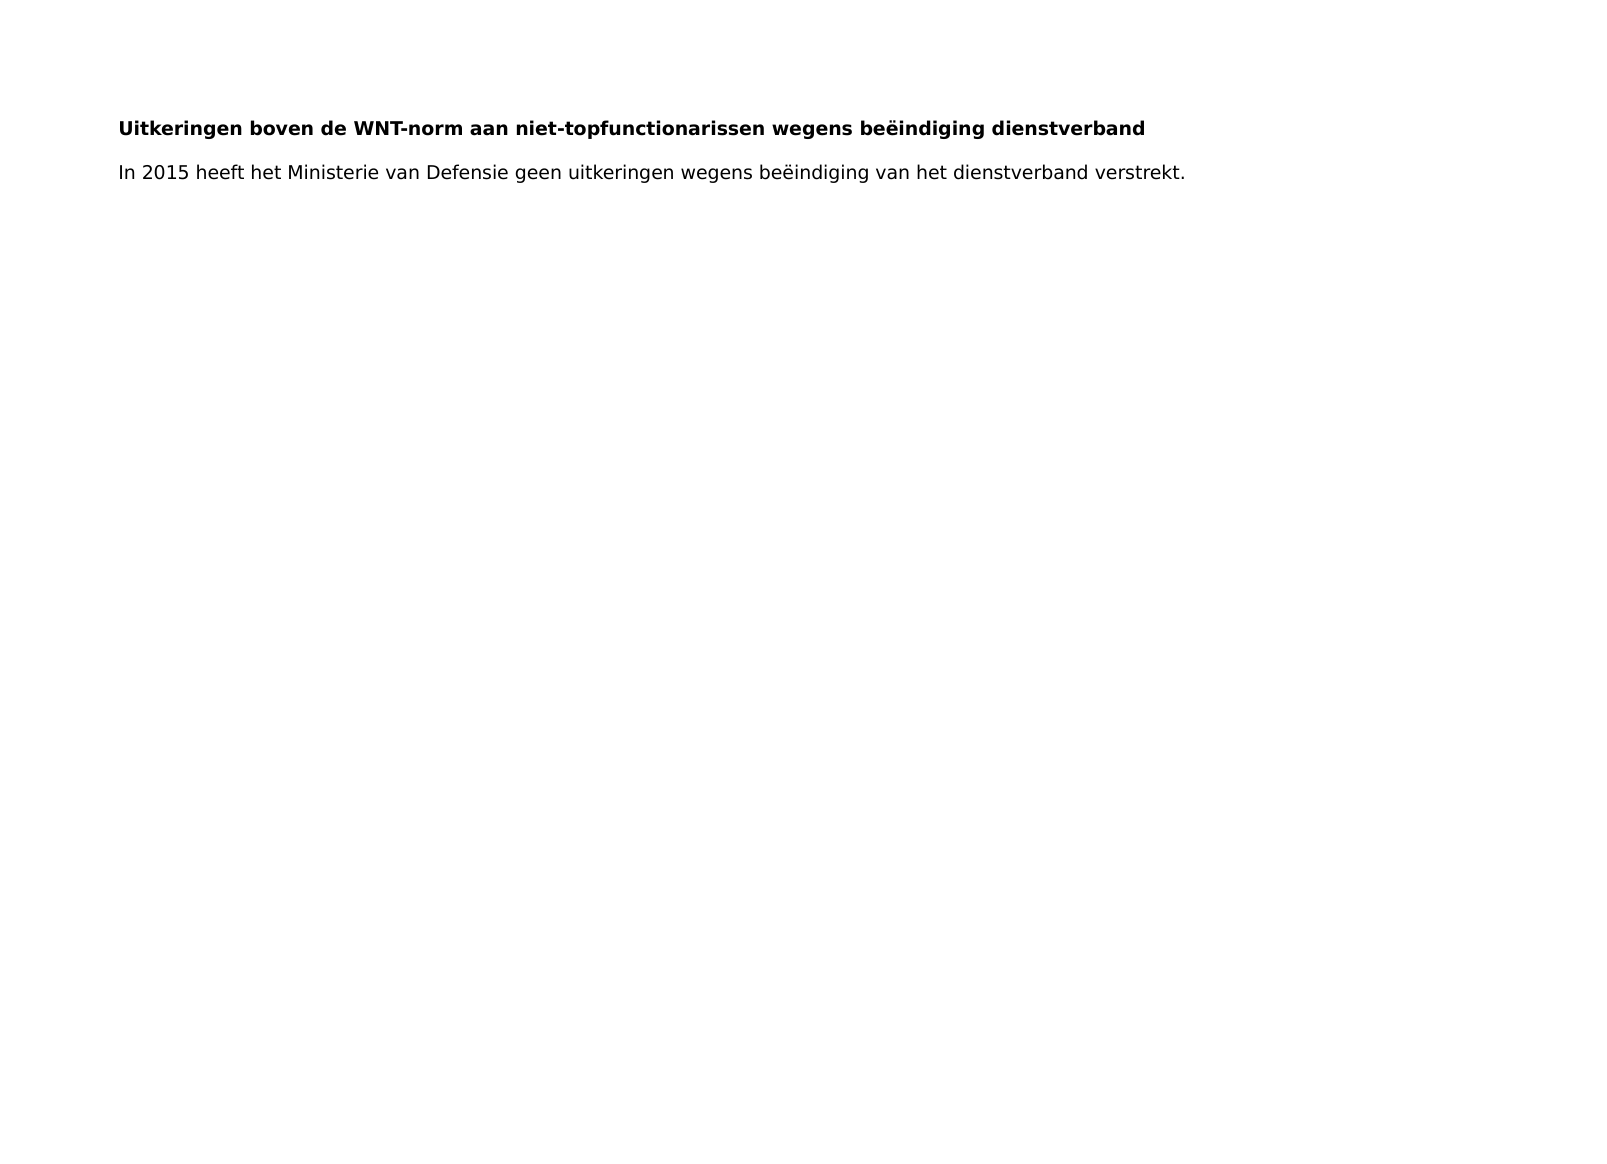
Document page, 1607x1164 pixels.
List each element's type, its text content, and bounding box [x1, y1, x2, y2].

subtitle Uitkeringen boven de WNT-norm aan niet-topfunctionarissen wegens beëindiging dienstverband [118, 118, 1488, 140]
text In 2015 heeft het Ministerie van Defensie geen uitkeringen wegens beëindiging van het dienstverband verstrekt. [118, 162, 1488, 184]
